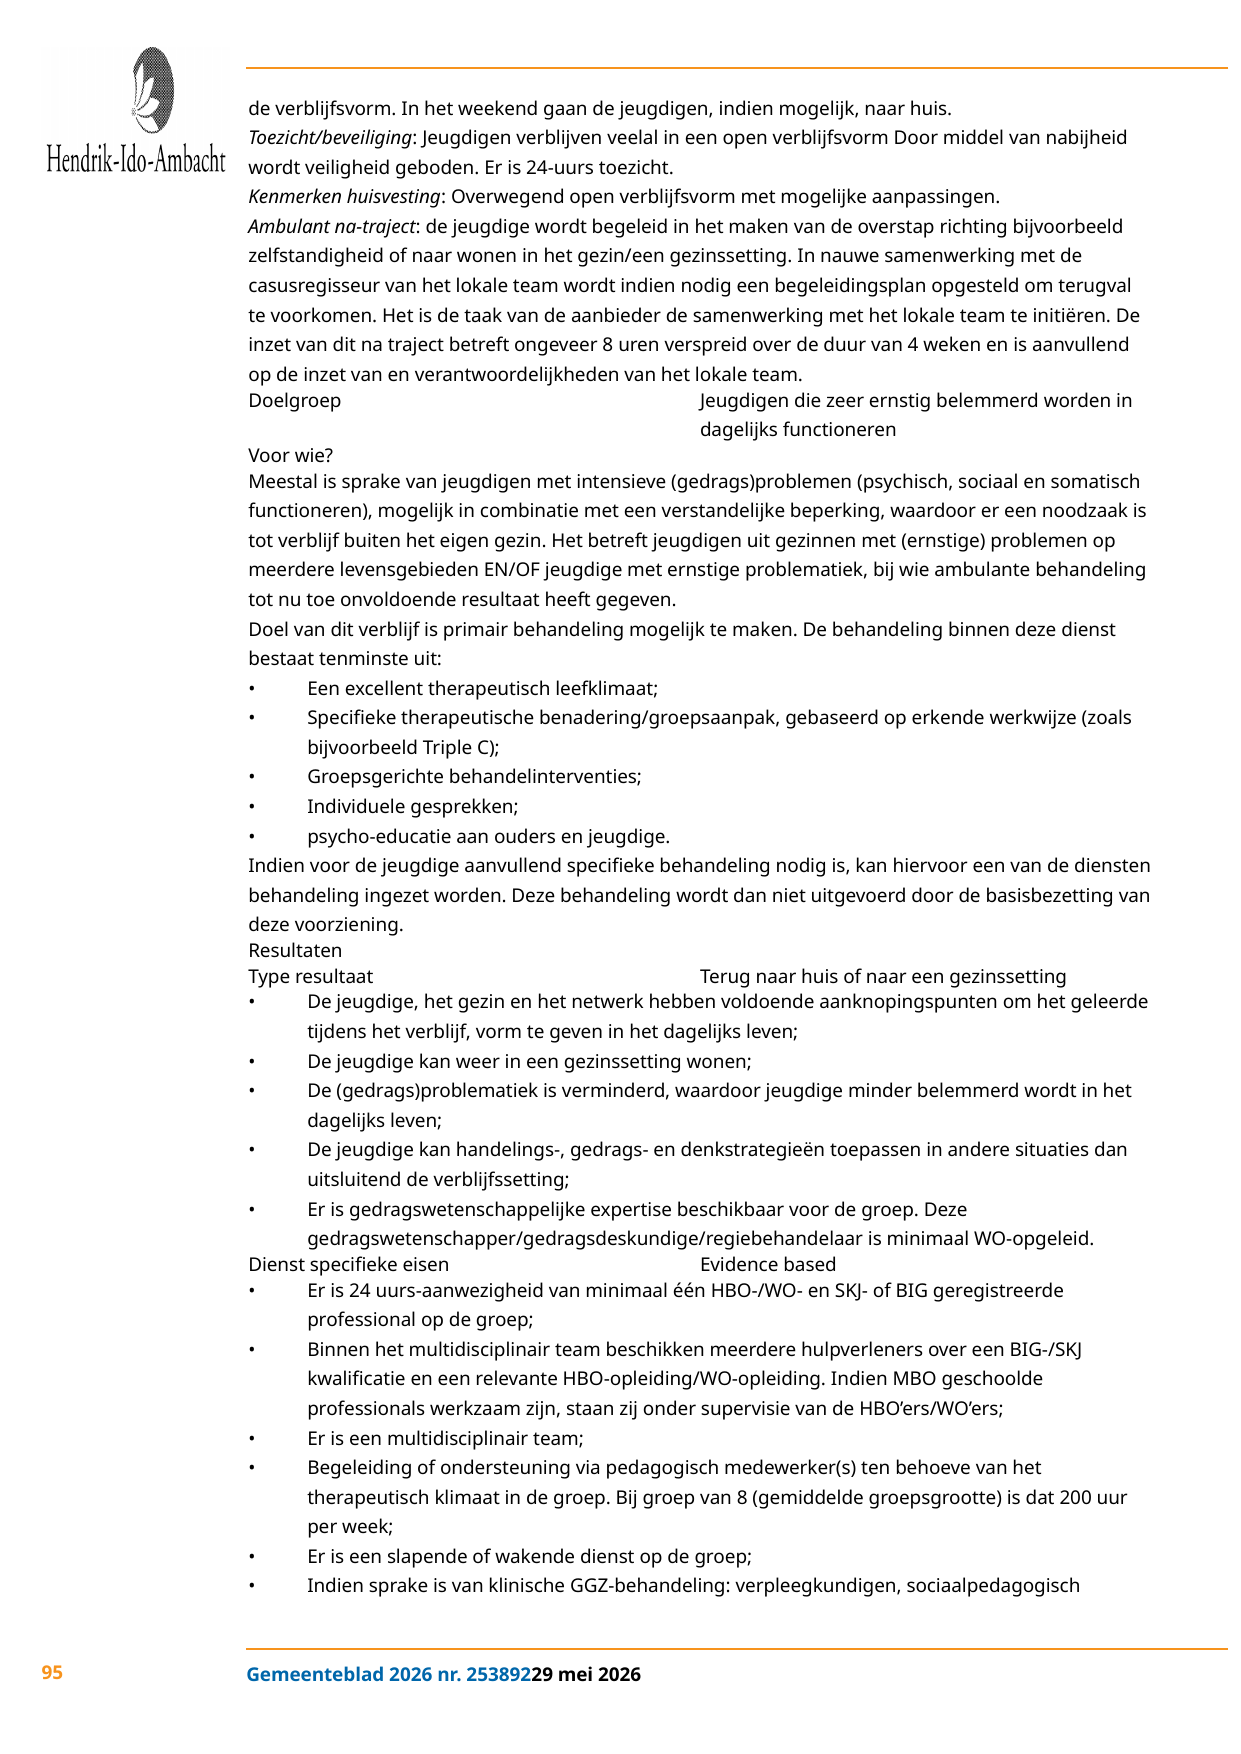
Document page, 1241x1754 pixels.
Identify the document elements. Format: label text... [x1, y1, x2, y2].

table_cell Doelgroep [248, 387, 700, 442]
table_cell Type resultaat [248, 963, 700, 989]
table_cell Resultaten [248, 937, 700, 963]
table_cell [700, 937, 1152, 963]
table_cell De jeugdige, het gezin en het netwerk hebben voldoende aanknopingspunten om het geleerde tijdens het verblijf, vorm te geven in het dagelijks leven; De jeugdige kan weer in een gezinssetting wonen; De (gedrags)problematiek is verminderd, waardoor jeugdige minder belemmerd wordt in het dagelijks leven; De jeugdige kan handelings-, gedrags- en denkstrategieën toepassen in andere situaties dan uitsluitend de verblijfssetting; Er is gedragswetenschappelijke expertise beschikbaar voor de groep. Deze gedragswetenschapper/gedragsdeskundige/regiebehandelaar is minimaal WO-opgeleid. [248, 989, 1152, 1251]
table_cell Terug naar huis of naar een gezinssetting [700, 963, 1152, 989]
table_cell [700, 442, 1152, 468]
table_cell de verblijfsvorm. In het weekend gaan de jeugdigen, indien mogelijk, naar huis. Toezicht/beveiliging: Jeugdigen verblijven veelal in een open verblijfsvorm Door middel van nabijheid wordt veiligheid geboden. Er is 24-uurs toezicht. Kenmerken huisvesting: Overwegend open verblijfsvorm met mogelijke aanpassingen. Ambulant na-traject: de jeugdige wordt begeleid in het maken van de overstap richting bijvoorbeeld zelfstandigheid of naar wonen in het gezin/een gezinssetting. In nauwe samenwerking met de casusregisseur van het lokale team wordt indien nodig een begeleidingsplan opgesteld om terugval te voorkomen. Het is de taak van de aanbieder de samenwerking met het lokale team te initiëren. De inzet van dit na traject betreft ongeveer 8 uren verspreid over de duur van 4 weken en is aanvullend op de inzet van en verantwoordelijkheden van het lokale team. [248, 95, 1152, 387]
table_cell Evidence based [700, 1251, 1152, 1277]
table_cell Meestal is sprake van jeugdigen met intensieve (gedrags)problemen (psychisch, sociaal en somatisch functioneren), mogelijk in combinatie met een verstandelijke beperking, waardoor er een noodzaak is tot verblijf buiten het eigen gezin. Het betreft jeugdigen uit gezinnen met (ernstige) problemen op meerdere levensgebieden EN/OF jeugdige met ernstige problematiek, bij wie ambulante behandeling tot nu toe onvoldoende resultaat heeft gegeven. Doel van dit verblijf is primair behandeling mogelijk te maken. De behandeling binnen deze dienst bestaat tenminste uit: Een excellent therapeutisch leefklimaat; Specifieke therapeutische benadering/groepsaanpak, gebaseerd op erkende werkwijze (zoals bijvoorbeeld Triple C); Groepsgerichte behandelinterventies; Individuele gesprekken; psycho-educatie aan ouders en jeugdige. Indien voor de jeugdige aanvullend specifieke behandeling nodig is, kan hiervoor een van de diensten behandeling ingezet worden. Deze behandeling wordt dan niet uitgevoerd door de basisbezetting van deze voorziening. [248, 468, 1152, 937]
table_cell Jeugdigen die zeer ernstig belemmerd worden in dagelijks functioneren [700, 387, 1152, 442]
table_cell Er is 24 uurs-aanwezigheid van minimaal één HBO-/WO- en SKJ- of BIG geregistreerde professional op de groep; Binnen het multidisciplinair team beschikken meerdere hulpverleners over een BIG-/SKJ kwalificatie en een relevante HBO-opleiding/WO-opleiding. Indien MBO geschoolde professionals werkzaam zijn, staan zij onder supervisie van de HBO’ers/WO’ers; Er is een multidisciplinair team; Begeleiding of ondersteuning via pedagogisch medewerker(s) ten behoeve van het therapeutisch klimaat in de groep. Bij groep van 8 (gemiddelde groepsgrootte) is dat 200 uur per week; Er is een slapende of wakende dienst op de groep; Indien sprake is van klinische GGZ-behandeling: verpleegkundigen, sociaalpedagogisch [248, 1277, 1152, 1598]
picture [41, 47, 231, 172]
table_cell Dienst specifieke eisen [248, 1251, 700, 1277]
table_cell Voor wie? [248, 442, 700, 468]
